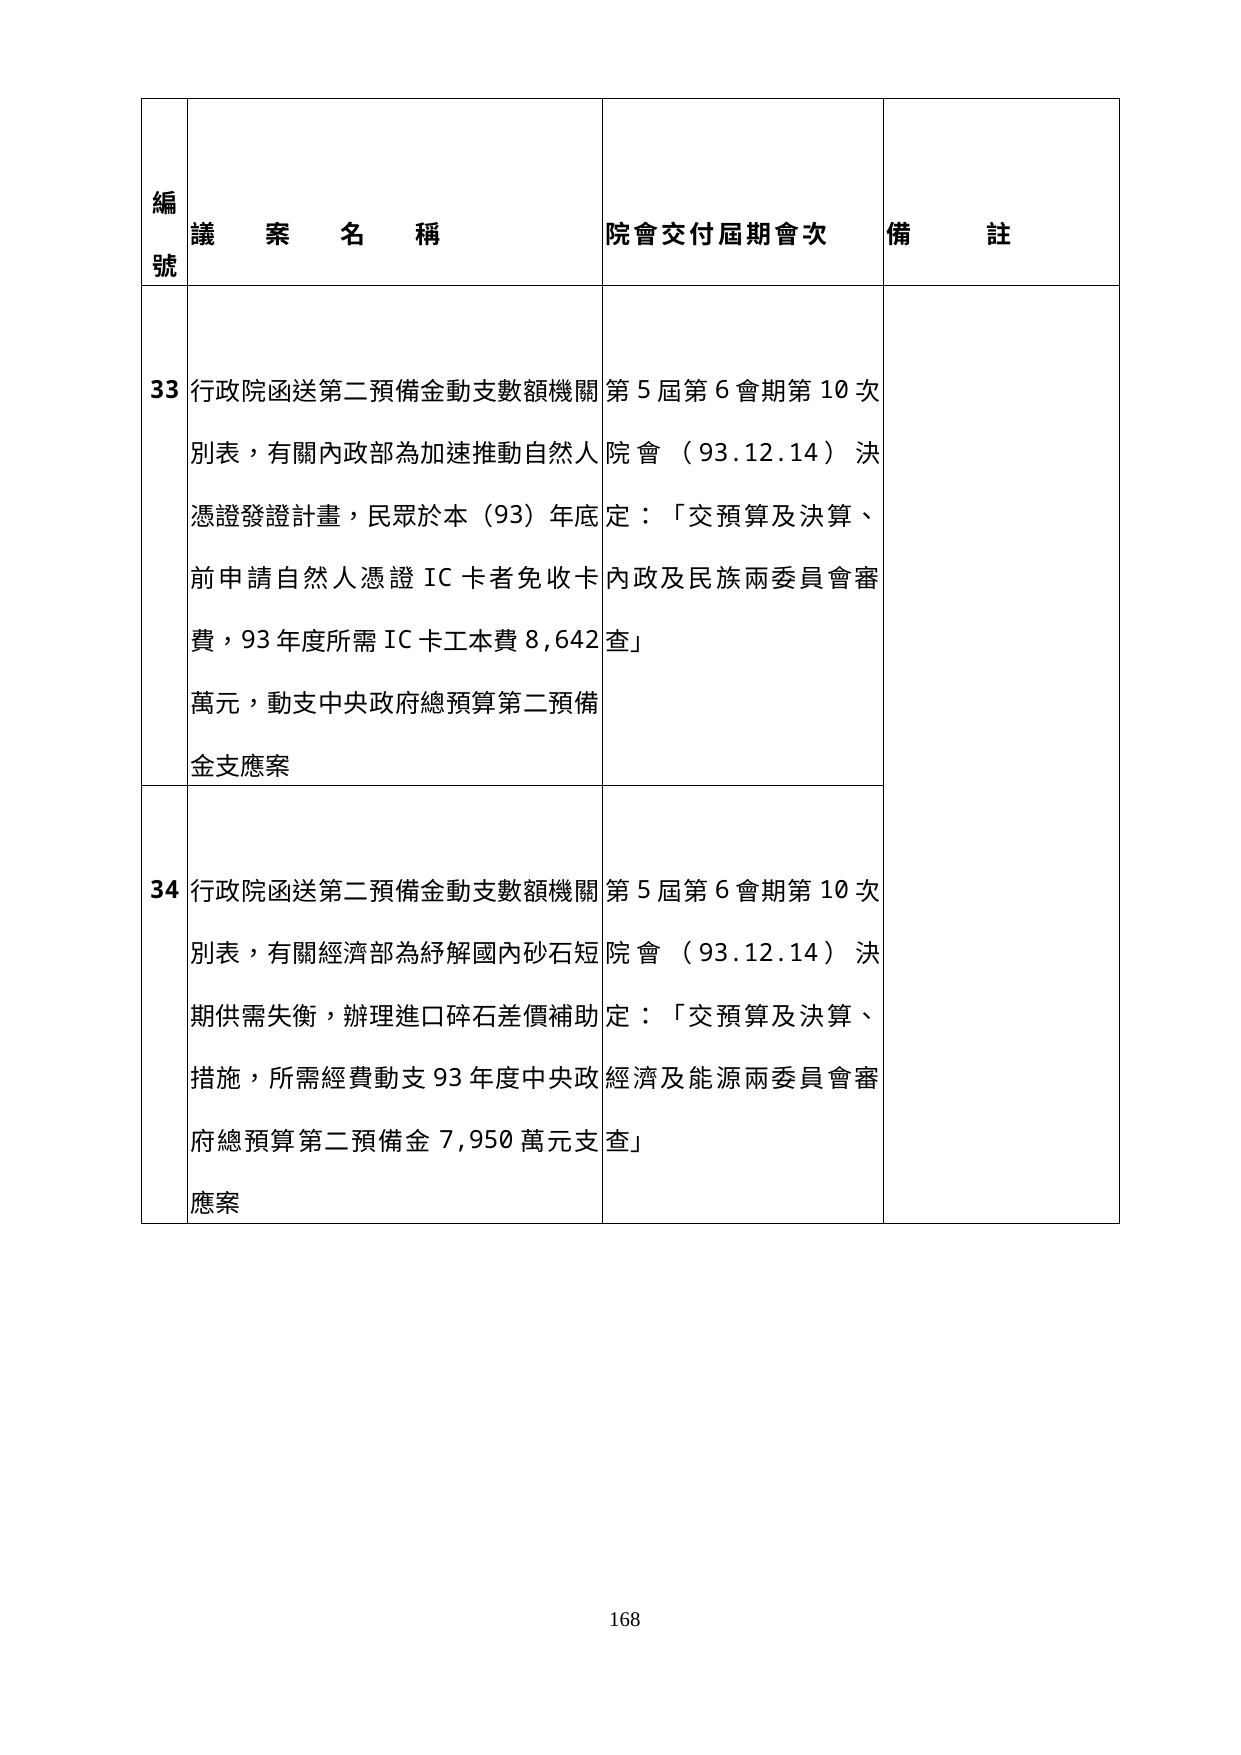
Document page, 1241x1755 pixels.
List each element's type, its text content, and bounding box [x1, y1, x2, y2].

table_cell 行政院函送第二預備金動支數額機關別表，有關內政部為加速推動自然人憑證發證計畫，民眾於本（93）年底前申請自然人憑證IC卡者免收卡費，93年度所需IC卡工本費8,642萬元，動支中央政府總預算第二預備金支應案 [188, 286, 602, 785]
table_cell 第5屆第6會期第10次院會（93.12.14）決定：「交預算及決算、經濟及能源兩委員會審查」 [603, 786, 883, 1222]
table_cell [142, 286, 187, 785]
table_header 議 案 名 稱 [188, 99, 602, 285]
table_cell 行政院函送第二預備金動支數額機關別表，有關經濟部為紓解國內砂石短期供需失衡，辦理進口碎石差價補助措施，所需經費動支93年度中央政府總預算第二預備金7,950萬元支應案 [188, 786, 602, 1222]
table_cell [142, 786, 187, 1222]
table_header 院會交付屆期會次 [603, 99, 883, 285]
table_header 備 註 [884, 99, 1119, 285]
table_header 編號 [142, 99, 187, 285]
table_cell [884, 286, 1119, 1222]
table_cell 第5屆第6會期第10次院會（93.12.14）決定：「交預算及決算、內政及民族兩委員會審查」 [603, 286, 883, 785]
